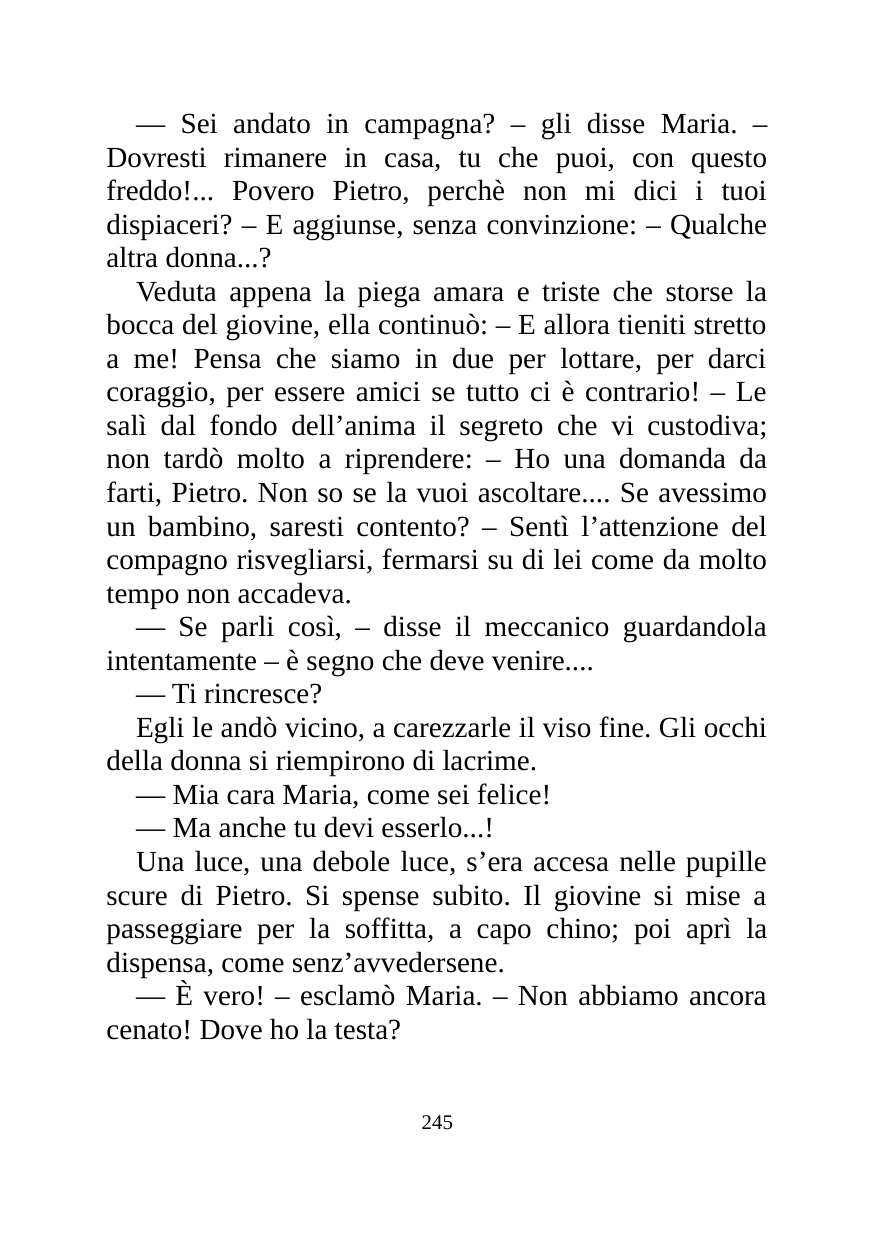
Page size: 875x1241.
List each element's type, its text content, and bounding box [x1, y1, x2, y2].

text — Mia cara Maria, come sei felice! [106, 777, 768, 811]
text — Ti rincresce? [106, 676, 768, 710]
text — Se parli così, – disse il meccanico guardandola intentamente – è segno che deve venire.... [106, 609, 768, 676]
text Egli le andò vicino, a carezzarle il viso fine. Gli occhi della donna si riempirono di lacrime. [106, 710, 768, 777]
text — Ma anche tu devi esserlo...! [106, 811, 768, 844]
text Veduta appena la piega amara e triste che storse la bocca del giovine, ella continuò: – E allora tieniti stretto a me! Pensa che siamo in due per lottare, per darci coraggio, per essere amici se tutto ci è contrario! – Le salì dal fondo dell’anima il segreto che vi custodiva; non tardò molto a riprendere: – Ho una domanda da farti, Pietro. Non so se la vuoi ascoltare.... Se avessimo un bambino, saresti contento? – Sentì l’attenzione del compagno risvegliarsi, fermarsi su di lei come da molto tempo non accadeva. [106, 274, 768, 609]
text — È vero! – esclamò Maria. – Non abbiamo ancora cenato! Dove ho la testa? [106, 978, 768, 1045]
text — Sei andato in campagna? – gli disse Maria. – Dovresti rimanere in casa, tu che puoi, con questo freddo!... Povero Pietro, perchè non mi dici i tuoi dispiaceri? – E aggiunse, senza convinzione: – Qualche altra donna...? [106, 106, 768, 274]
text Una luce, una debole luce, s’era accesa nelle pupille scure di Pietro. Si spense subito. Il giovine si mise a passeggiare per la soffitta, a capo chino; poi aprì la dispensa, come senz’avvedersene. [106, 844, 768, 978]
